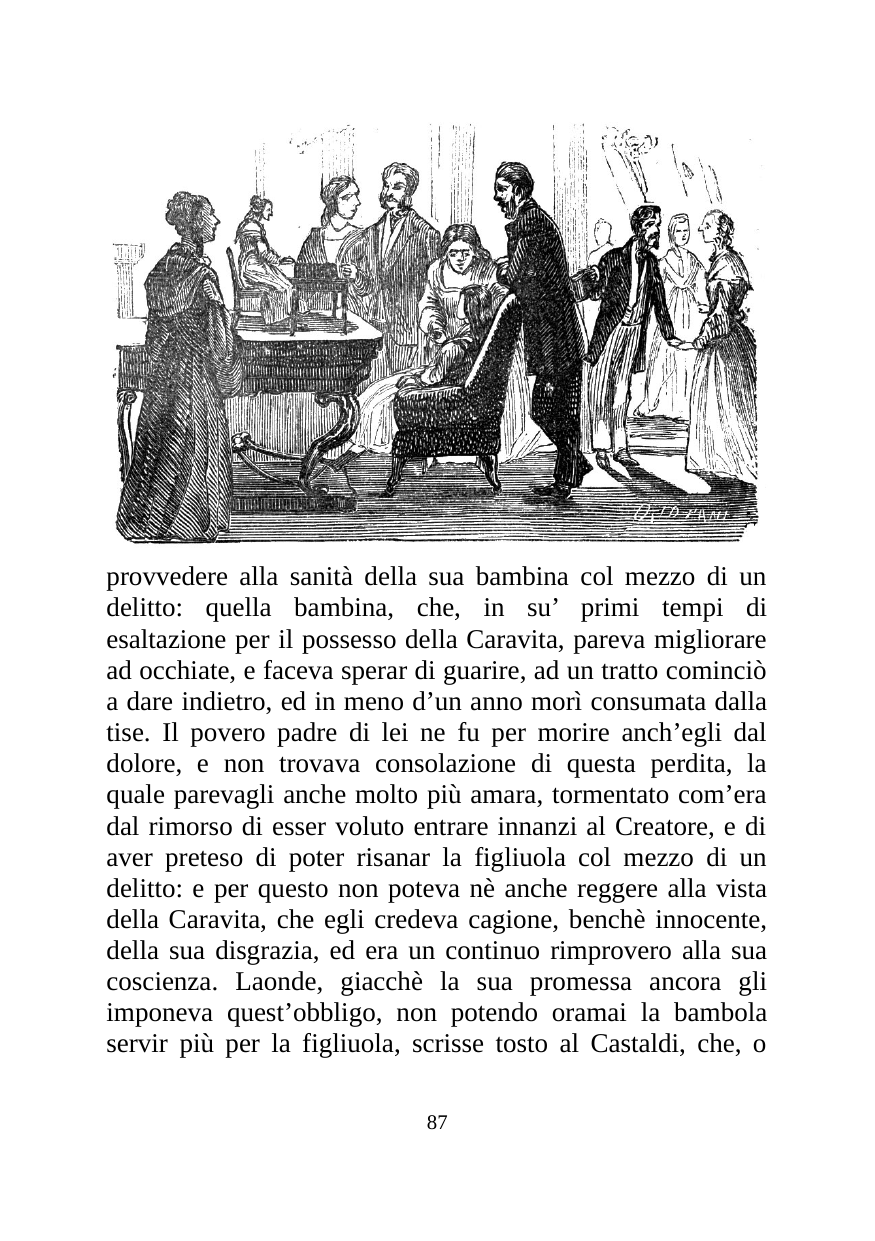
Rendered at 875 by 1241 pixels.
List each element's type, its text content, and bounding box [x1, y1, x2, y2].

picture [106, 106, 768, 561]
text provvedere alla sanità della sua bambina col mezzo di un delitto: quella bambina, che, in su’ primi tempi di esaltazione per il possesso della Caravita, pareva migliorare ad occhiate, e faceva sperar di guarire, ad un tratto cominciò a dare indietro, ed in meno d’un anno morì consumata dalla tise. Il povero padre di lei ne fu per morire anch’egli dal dolore, e non trovava consolazione di questa perdita, la quale parevagli anche molto più amara, tormentato com’era dal rimorso di esser voluto entrare innanzi al Creatore, e di aver preteso di poter risanar la figliuola col mezzo di un delitto: e per questo non poteva nè anche reggere alla vista della Caravita, che egli credeva cagione, benchè innocente, della sua disgrazia, ed era un continuo rimprovero alla sua coscienza. Laonde, giacchè la sua promessa ancora gli imponeva quest’obbligo, non potendo oramai la bambola servir più per la figliuola, scrisse tosto al Castaldi, che, o [106, 561, 768, 1059]
